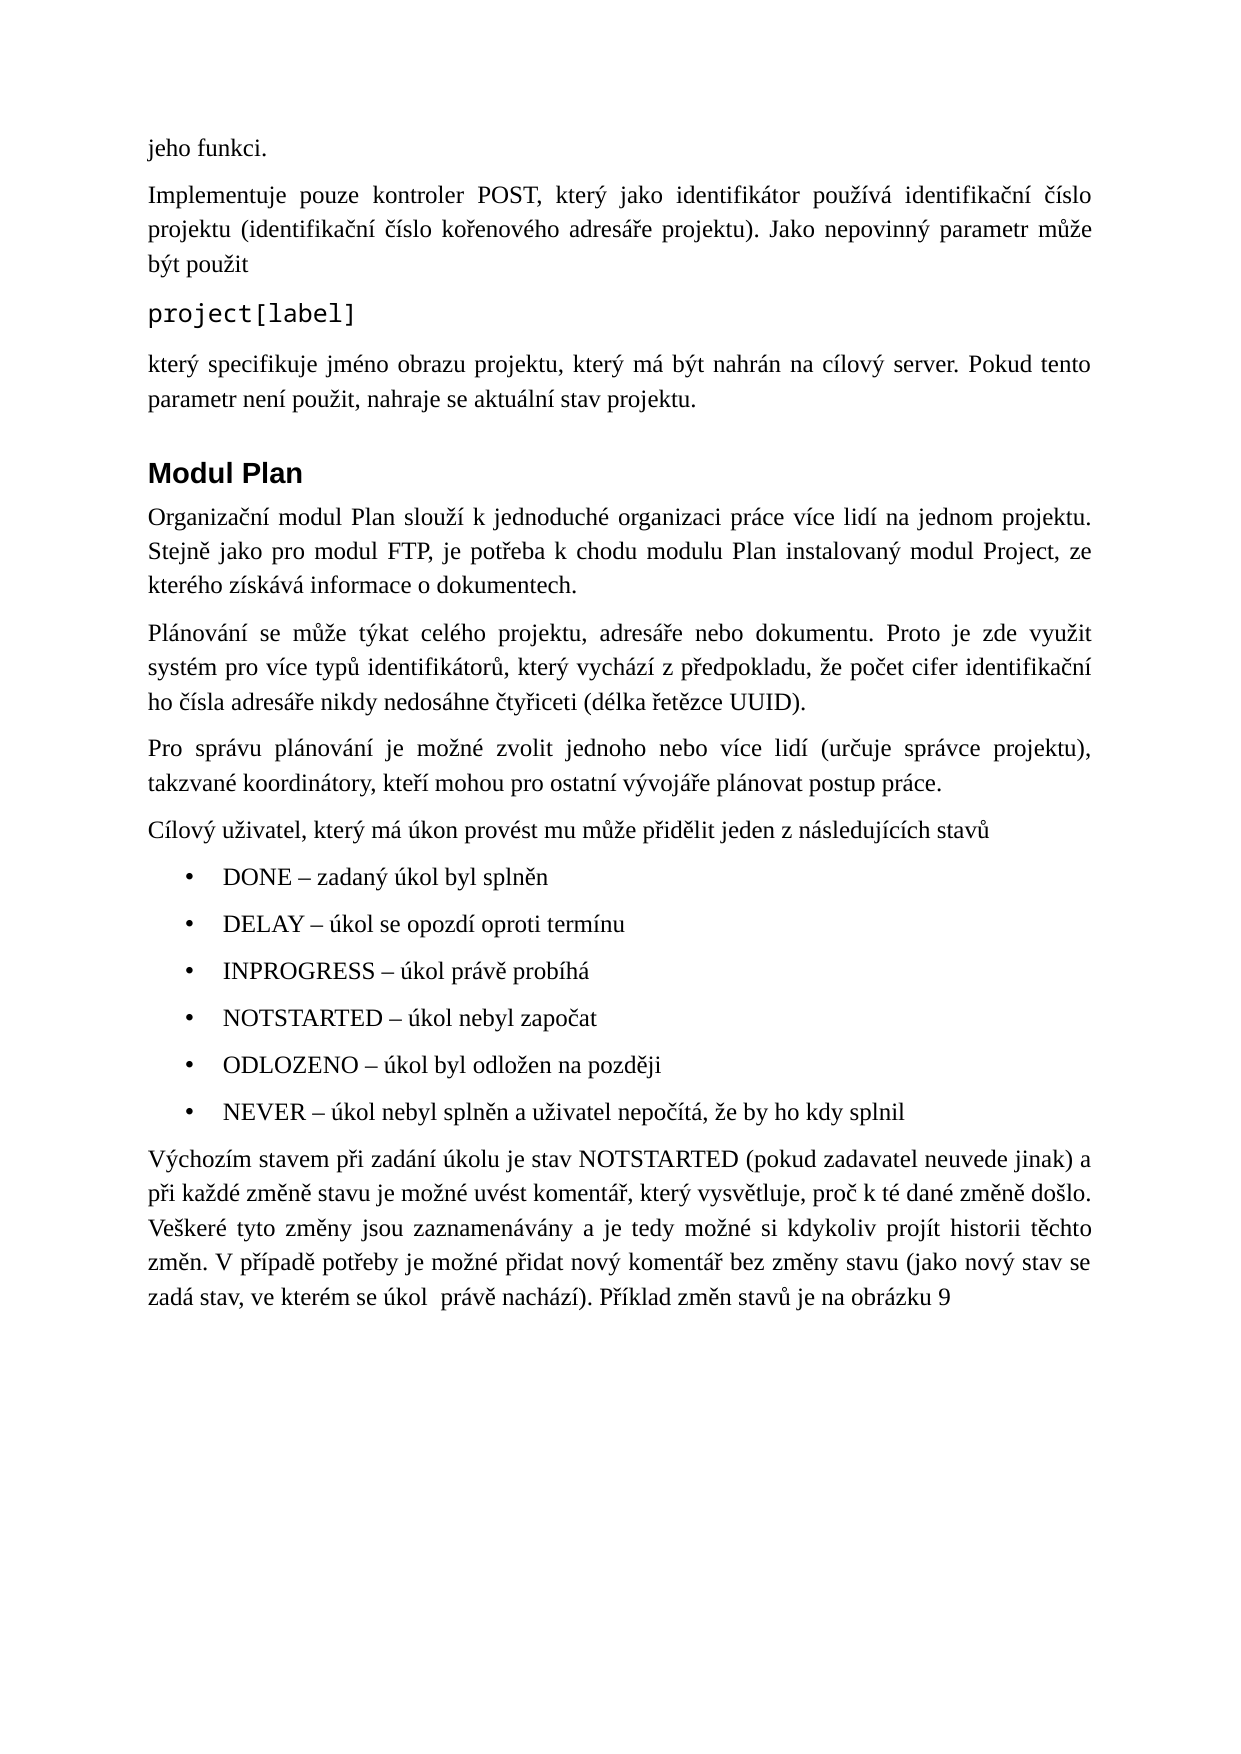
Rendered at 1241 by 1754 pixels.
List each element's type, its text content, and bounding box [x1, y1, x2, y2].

text project[label] [148, 296, 1093, 330]
list ODLOZENO – úkol byl odložen na později [185, 1050, 1093, 1079]
text Implementuje pouze kontroler POST, který jako identifikátor používá identifikační číslo projektu (identifikační číslo kořenového adresáře projektu). Jako nepovinný parametr může být použit [148, 180, 1093, 278]
subtitle Modul Plan [148, 456, 1093, 489]
list INPROGRESS – úkol právě probíhá [185, 956, 1093, 985]
list NOTSTARTED – úkol nebyl započat [185, 1003, 1093, 1032]
text Cílový uživatel, který má úkon provést mu může přidělit jeden z následujících stavů [148, 815, 1093, 844]
list NEVER – úkol nebyl splněn a uživatel nepočítá, že by ho kdy splnil [185, 1097, 1093, 1126]
list DONE – zadaný úkol byl splněn [185, 862, 1093, 891]
text Výchozím stavem při zadání úkolu je stav NOTSTARTED (pokud zadavatel neuvede jinak) a při každé změně stavu je možné uvést komentář, který vysvětluje, proč k té dané změně došlo. Veškeré tyto změny jsou zaznamenávány a je tedy možné si kdykoliv projít historii těchto změn. V případě potřeby je možné přidat nový komentář bez změny stavu (jako nový stav se zadá stav, ve kterém se úkol právě nachází). Příklad změn stavů je na obrázku 9 [148, 1144, 1093, 1311]
text Plánování se může týkat celého projektu, adresáře nebo dokumentu. Proto je zde využit systém pro více typů identifikátorů, který vychází z předpokladu, že počet cifer identifikační ho čísla adresáře nikdy nedosáhne čtyřiceti (délka řetězce UUID). [148, 618, 1093, 715]
text jeho funkci. [148, 133, 1093, 162]
text Pro správu plánování je možné zvolit jednoho nebo více lidí (určuje správce projektu), takzvané koordinátory, kteří mohou pro ostatní vývojáře plánovat postup práce. [148, 733, 1093, 797]
text Organizační modul Plan slouží k jednoduché organizaci práce více lidí na jednom projektu. Stejně jako pro modul FTP, je potřeba k chodu modulu Plan instalovaný modul Project, ze kterého získává informace o dokumentech. [148, 502, 1093, 599]
list DELAY – úkol se opozdí oproti termínu [185, 909, 1093, 938]
text který specifikuje jméno obrazu projektu, který má být nahrán na cílový server. Pokud tento parametr není použit, nahraje se aktuální stav projektu. [148, 349, 1093, 412]
